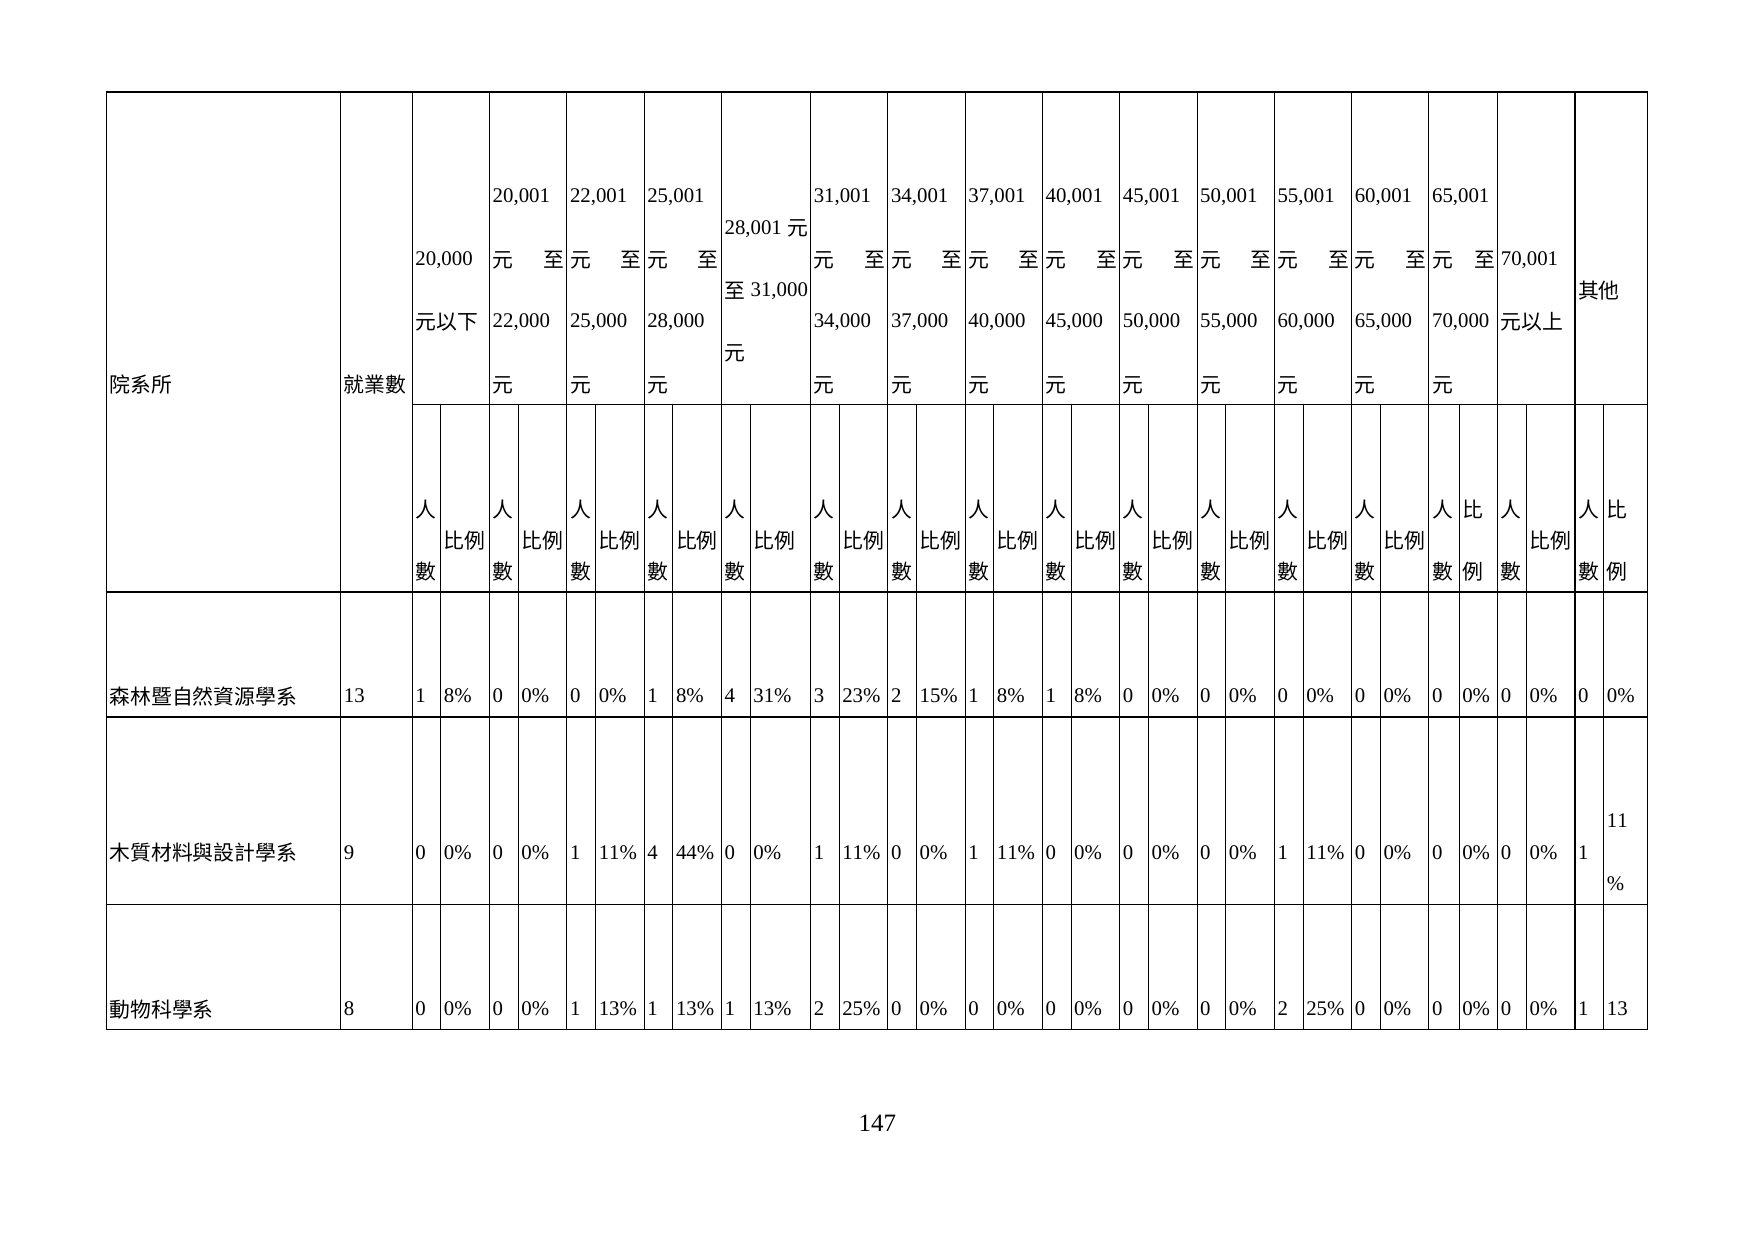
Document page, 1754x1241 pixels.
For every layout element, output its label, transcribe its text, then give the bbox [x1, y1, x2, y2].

table_cell 0 [1120, 718, 1148, 904]
table_header 70,001元以上 [1498, 93, 1574, 404]
table_cell 13 [341, 593, 412, 716]
table_cell 0% [917, 905, 965, 1029]
table_cell 0 [490, 718, 518, 904]
table_cell 人數 [413, 405, 440, 591]
table_cell 13% [751, 905, 810, 1029]
table_cell 1 [1043, 593, 1071, 716]
table_cell 人數 [645, 405, 672, 591]
table_cell 0 [1198, 593, 1225, 716]
table_cell 0 [722, 718, 750, 904]
table_cell 25% [1304, 905, 1351, 1029]
table_cell 人數 [1352, 405, 1380, 591]
table_cell 0% [1149, 718, 1197, 904]
table_cell 25% [840, 905, 887, 1029]
table_cell 0% [917, 718, 965, 904]
table_cell 比例 [1304, 405, 1351, 591]
table_cell 4 [722, 593, 750, 716]
table_cell 0% [1527, 718, 1574, 904]
table_cell 動物科學系 [107, 905, 340, 1029]
table_cell 0 [1429, 593, 1459, 716]
table_cell 比例 [673, 405, 721, 591]
table_cell 11% [1604, 718, 1647, 904]
table_cell 1 [966, 718, 993, 904]
table_cell 0% [751, 718, 810, 904]
table_cell 0% [994, 905, 1042, 1029]
table_cell 人數 [490, 405, 518, 591]
table_cell 0 [567, 593, 595, 716]
table_cell 人數 [1120, 405, 1148, 591]
table_cell 0 [888, 905, 916, 1029]
table_header 60,001元至65,000元 [1352, 93, 1428, 404]
table_cell 0 [966, 905, 993, 1029]
table_cell 0% [1460, 718, 1497, 904]
table_cell 2 [1275, 905, 1303, 1029]
table_header 37,001元至40,000元 [966, 93, 1042, 404]
table_header 25,001元至28,000元 [645, 93, 721, 404]
table_cell 0 [413, 905, 440, 1029]
table_cell 人數 [722, 405, 750, 591]
table_header 就業數 [341, 93, 412, 591]
table_cell 人數 [1576, 405, 1603, 591]
table_cell 0 [1498, 718, 1526, 904]
table_header 20,000元以下 [413, 93, 489, 404]
table_cell 0% [1381, 905, 1428, 1029]
table_cell 1 [966, 593, 993, 716]
table_cell 0 [1352, 718, 1380, 904]
table_cell 0% [1072, 905, 1119, 1029]
table_cell 0 [1429, 905, 1459, 1029]
table_header 院系所 [107, 93, 340, 591]
table_cell 0% [1149, 905, 1197, 1029]
table_cell 人數 [811, 405, 839, 591]
table_cell 比例 [1072, 405, 1119, 591]
table_cell 1 [645, 905, 672, 1029]
table_cell 比例 [751, 405, 810, 591]
table_cell 0% [441, 718, 489, 904]
table_cell 比例 [1604, 405, 1647, 591]
table_cell 比例 [1381, 405, 1428, 591]
table_cell 0% [1149, 593, 1197, 716]
table_cell 0 [1498, 905, 1526, 1029]
table_cell 人數 [567, 405, 595, 591]
table_cell 比例 [596, 405, 644, 591]
table_cell 0% [1226, 718, 1274, 904]
table_cell 0 [1352, 905, 1380, 1029]
table_cell 0% [1527, 593, 1574, 716]
table_cell 13 [1604, 905, 1647, 1029]
table_cell 0 [1498, 593, 1526, 716]
table_cell 0 [1275, 593, 1303, 716]
table_cell 13% [596, 905, 644, 1029]
table_cell 比例 [1226, 405, 1274, 591]
table_cell 8 [341, 905, 412, 1029]
table_cell 15% [917, 593, 965, 716]
table_cell 1 [567, 905, 595, 1029]
table_cell 8% [673, 593, 721, 716]
table_cell 比例 [1460, 405, 1497, 591]
table_cell 1 [413, 593, 440, 716]
table_cell 人數 [1498, 405, 1526, 591]
table_cell 2 [888, 593, 916, 716]
table_cell 0 [888, 718, 916, 904]
table_cell 1 [645, 593, 672, 716]
table_cell 比例 [1527, 405, 1574, 591]
table_cell 0 [1043, 718, 1071, 904]
table_cell 11% [994, 718, 1042, 904]
table_cell 11% [840, 718, 887, 904]
table_cell 0 [1120, 593, 1148, 716]
table_cell 13% [673, 905, 721, 1029]
table_header 55,001元至60,000元 [1275, 93, 1351, 404]
table_cell 0% [1072, 718, 1119, 904]
table_cell 人數 [1198, 405, 1225, 591]
table_cell 0 [1120, 905, 1148, 1029]
table_cell 0% [1381, 718, 1428, 904]
table_cell 木質材料與設計學系 [107, 718, 340, 904]
table_cell 1 [722, 905, 750, 1029]
table_header 50,001元至55,000元 [1198, 93, 1274, 404]
table_header 其他 [1576, 93, 1647, 404]
table_cell 比例 [1149, 405, 1197, 591]
table_cell 人數 [888, 405, 916, 591]
table_cell 人數 [966, 405, 993, 591]
table_cell 31% [751, 593, 810, 716]
table_cell 比例 [917, 405, 965, 591]
table_cell 比例 [994, 405, 1042, 591]
table_header 40,001元至45,000元 [1043, 93, 1119, 404]
table_cell 1 [1275, 718, 1303, 904]
table_cell 0 [1198, 905, 1225, 1029]
table_cell 44% [673, 718, 721, 904]
table_cell 9 [341, 718, 412, 904]
table_header 45,001元至50,000元 [1120, 93, 1197, 404]
table_cell 0% [441, 905, 489, 1029]
table_cell 3 [811, 593, 839, 716]
table_cell 8% [994, 593, 1042, 716]
table_cell 0 [1576, 593, 1603, 716]
table_cell 森林暨自然資源學系 [107, 593, 340, 716]
table_cell 0% [1527, 905, 1574, 1029]
table_cell 0% [519, 718, 566, 904]
table_header 20,001元至22,000元 [490, 93, 566, 404]
table_header 31,001元至34,000元 [811, 93, 887, 404]
table_header 28,001元至31,000元 [722, 93, 810, 404]
table_cell 0% [1226, 593, 1274, 716]
table_cell 1 [567, 718, 595, 904]
table_cell 11% [596, 718, 644, 904]
table_cell 0 [490, 905, 518, 1029]
table_cell 0 [1429, 718, 1459, 904]
table_cell 0% [1226, 905, 1274, 1029]
table_header 65,001元至70,000元 [1429, 93, 1497, 404]
table_cell 1 [1576, 905, 1603, 1029]
table_cell 0 [1352, 593, 1380, 716]
table_cell 0 [490, 593, 518, 716]
table_cell 0 [1198, 718, 1225, 904]
table_header 34,001元至37,000元 [888, 93, 965, 404]
table_cell 0% [519, 905, 566, 1029]
table_cell 人數 [1429, 405, 1459, 591]
table_cell 0% [1604, 593, 1647, 716]
table_cell 0% [596, 593, 644, 716]
table_cell 11% [1304, 718, 1351, 904]
table_cell 8% [1072, 593, 1119, 716]
table_header 22,001元至25,000元 [567, 93, 644, 404]
table_cell 1 [811, 718, 839, 904]
table_cell 比例 [840, 405, 887, 591]
table_cell 0% [1304, 593, 1351, 716]
table_cell 人數 [1275, 405, 1303, 591]
table_cell 人數 [1043, 405, 1071, 591]
table_cell 23% [840, 593, 887, 716]
table_cell 4 [645, 718, 672, 904]
table_cell 0% [1381, 593, 1428, 716]
table_cell 0% [519, 593, 566, 716]
table_cell 0% [1460, 593, 1497, 716]
table_cell 比例 [519, 405, 566, 591]
table_cell 0% [1460, 905, 1497, 1029]
table_cell 0 [413, 718, 440, 904]
table_cell 比例 [441, 405, 489, 591]
table_cell 1 [1576, 718, 1603, 904]
table_cell 2 [811, 905, 839, 1029]
table_cell 0 [1043, 905, 1071, 1029]
table_cell 8% [441, 593, 489, 716]
